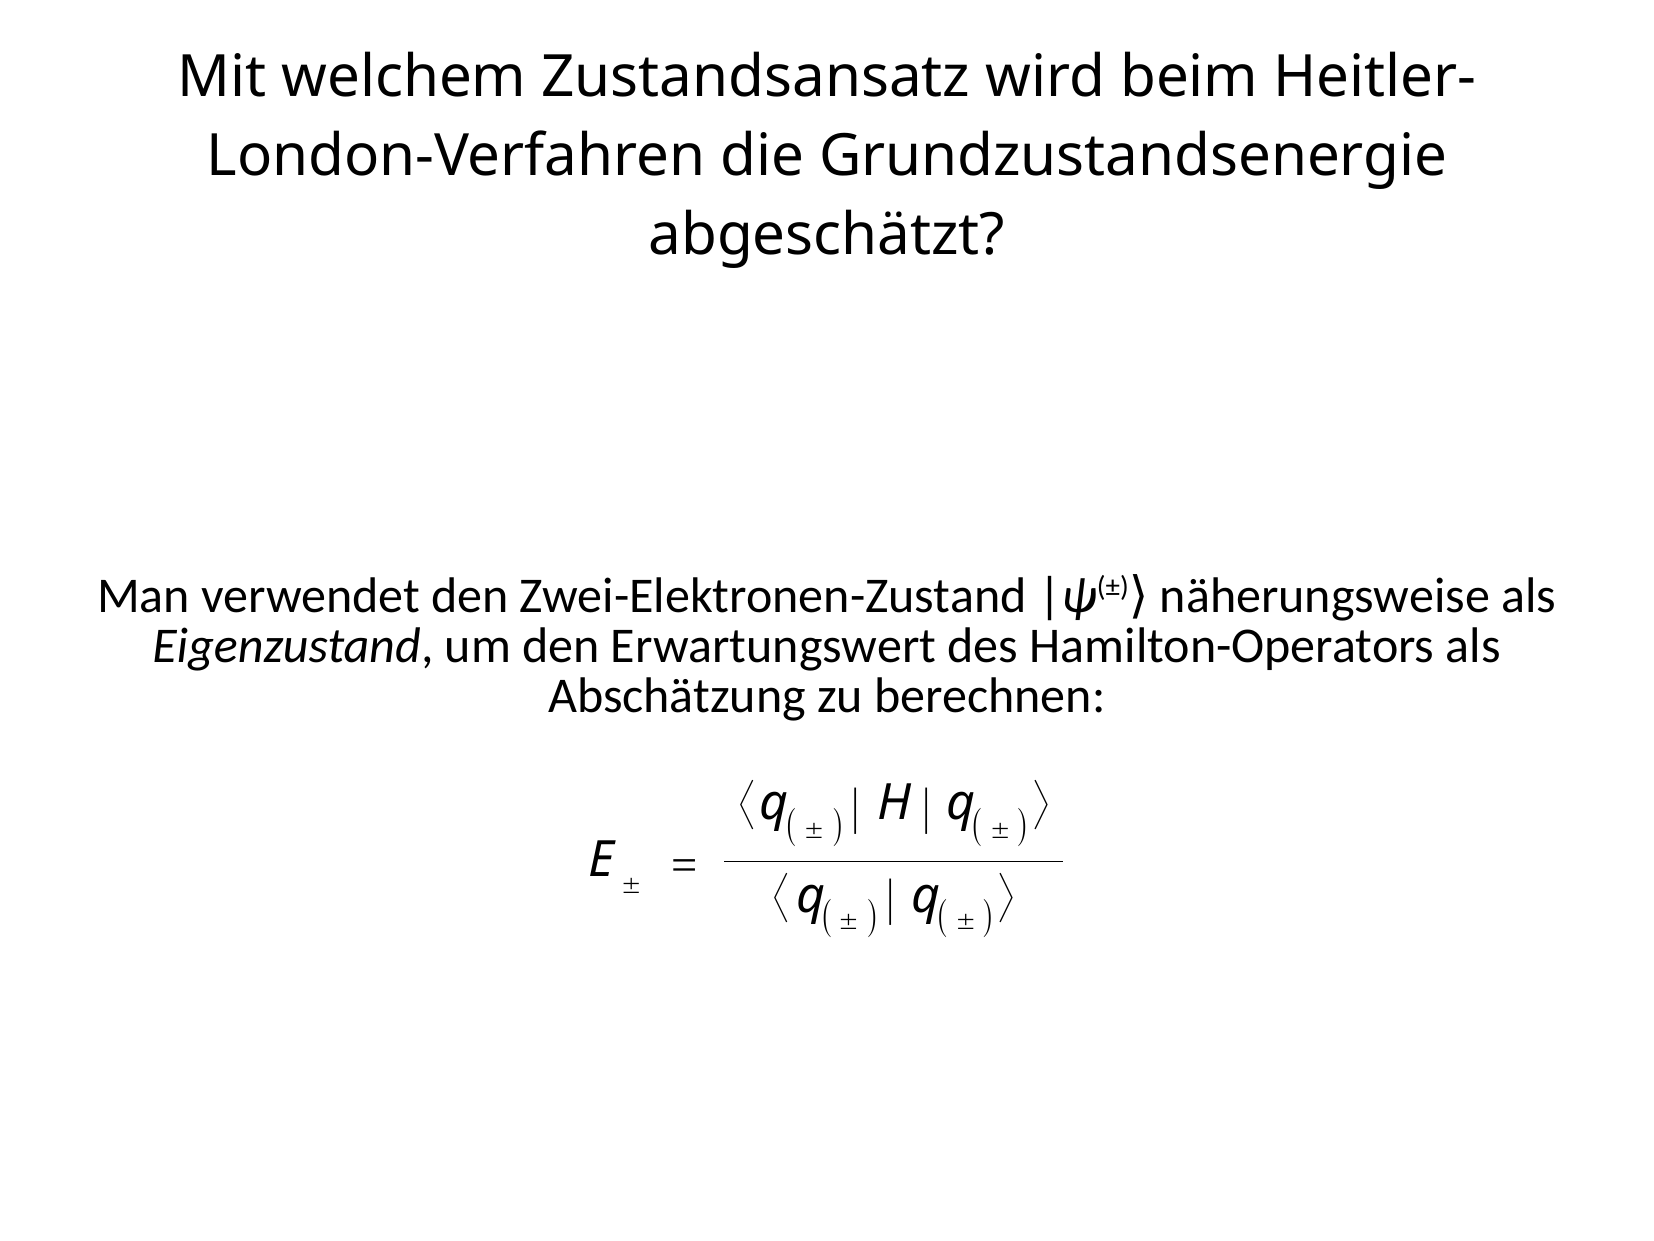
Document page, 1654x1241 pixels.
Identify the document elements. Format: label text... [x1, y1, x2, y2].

chart [581, 773, 1072, 940]
subtitle Man verwendet den Zwei-Elektronen-Zustand |ψ(±)⟩ näherungsweise als Eigenzustand, um den Erwartungswert des Hamilton-Operators als Abschätzung zu berechnen: [82, 290, 1571, 1010]
title Mit welchem Zustandsansatz wird beim Heitler-London-Verfahren die Grundzustandsenergie abgeschätzt? [82, 49, 1571, 257]
